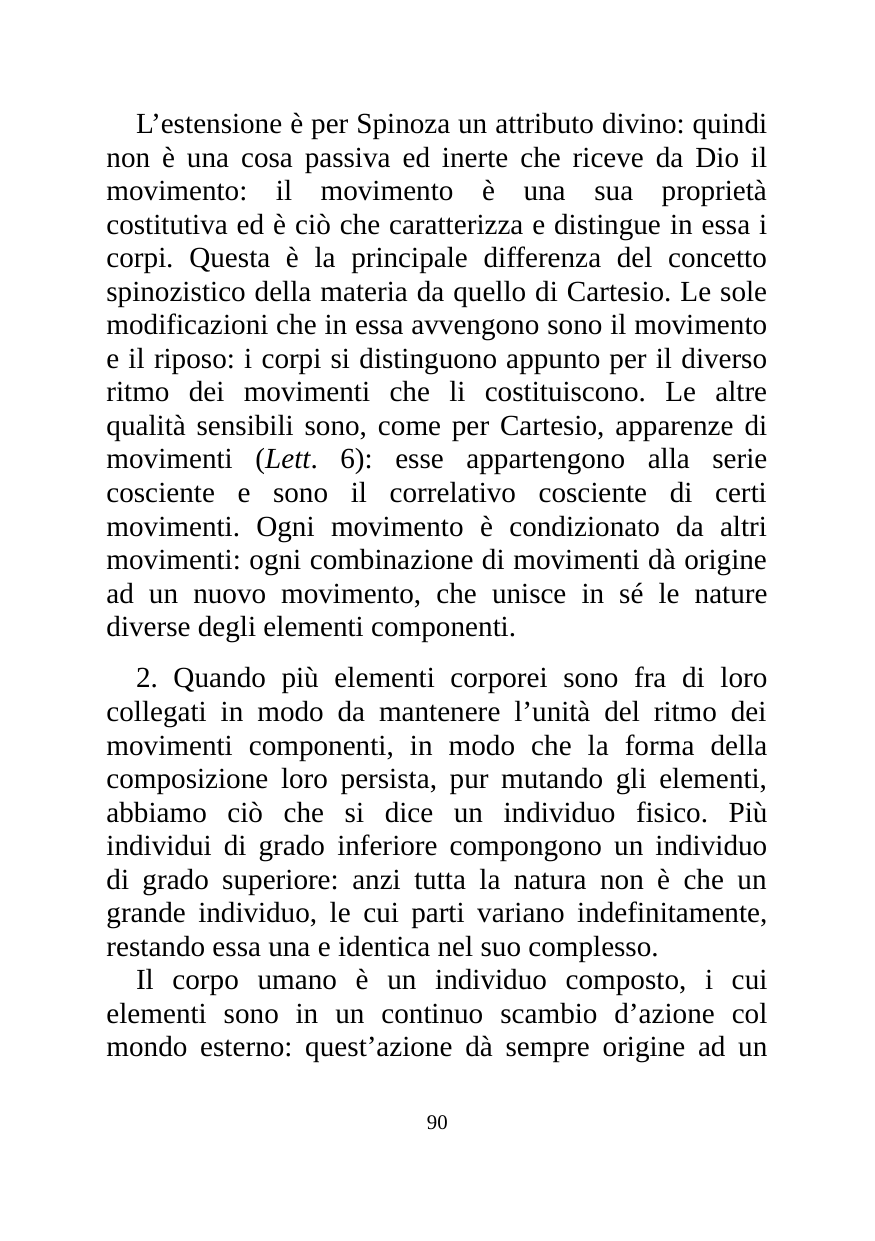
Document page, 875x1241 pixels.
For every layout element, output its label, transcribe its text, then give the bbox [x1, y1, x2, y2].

text 2. Quando più elementi corporei sono fra di loro collegati in modo da mantenere l’unità del ritmo dei movimenti componenti, in modo che la forma della composizione loro persista, pur mutando gli elementi, abbiamo ciò che si dice un individuo fisico. Più individui di grado inferiore compongono un individuo di grado superiore: anzi tutta la natura non è che un grande individuo, le cui parti variano indefinitamente, restando essa una e identica nel suo complesso. [106, 661, 768, 962]
text L’estensione è per Spinoza un attributo divino: quindi non è una cosa passiva ed inerte che riceve da Dio il movimento: il movimento è una sua proprietà costitutiva ed è ciò che caratterizza e distingue in essa i corpi. Questa è la principale differenza del concetto spinozistico della materia da quello di Cartesio. Le sole modificazioni che in essa avvengono sono il movimento e il riposo: i corpi si distinguono appunto per il diverso ritmo dei movimenti che li costituiscono. Le altre qualità sensibili sono, come per Cartesio, apparenze di movimenti (Lett. 6): esse appartengono alla serie cosciente e sono il correlativo cosciente di certi movimenti. Ogni movimento è condizionato da altri movimenti: ogni combinazione di movimenti dà origine ad un nuovo movimento, che unisce in sé le nature diverse degli elementi componenti. [106, 106, 768, 643]
text Il corpo umano è un individuo composto, i cui elementi sono in un continuo scambio d’azione col mondo esterno: quest’azione dà sempre origine ad un [106, 962, 768, 1063]
